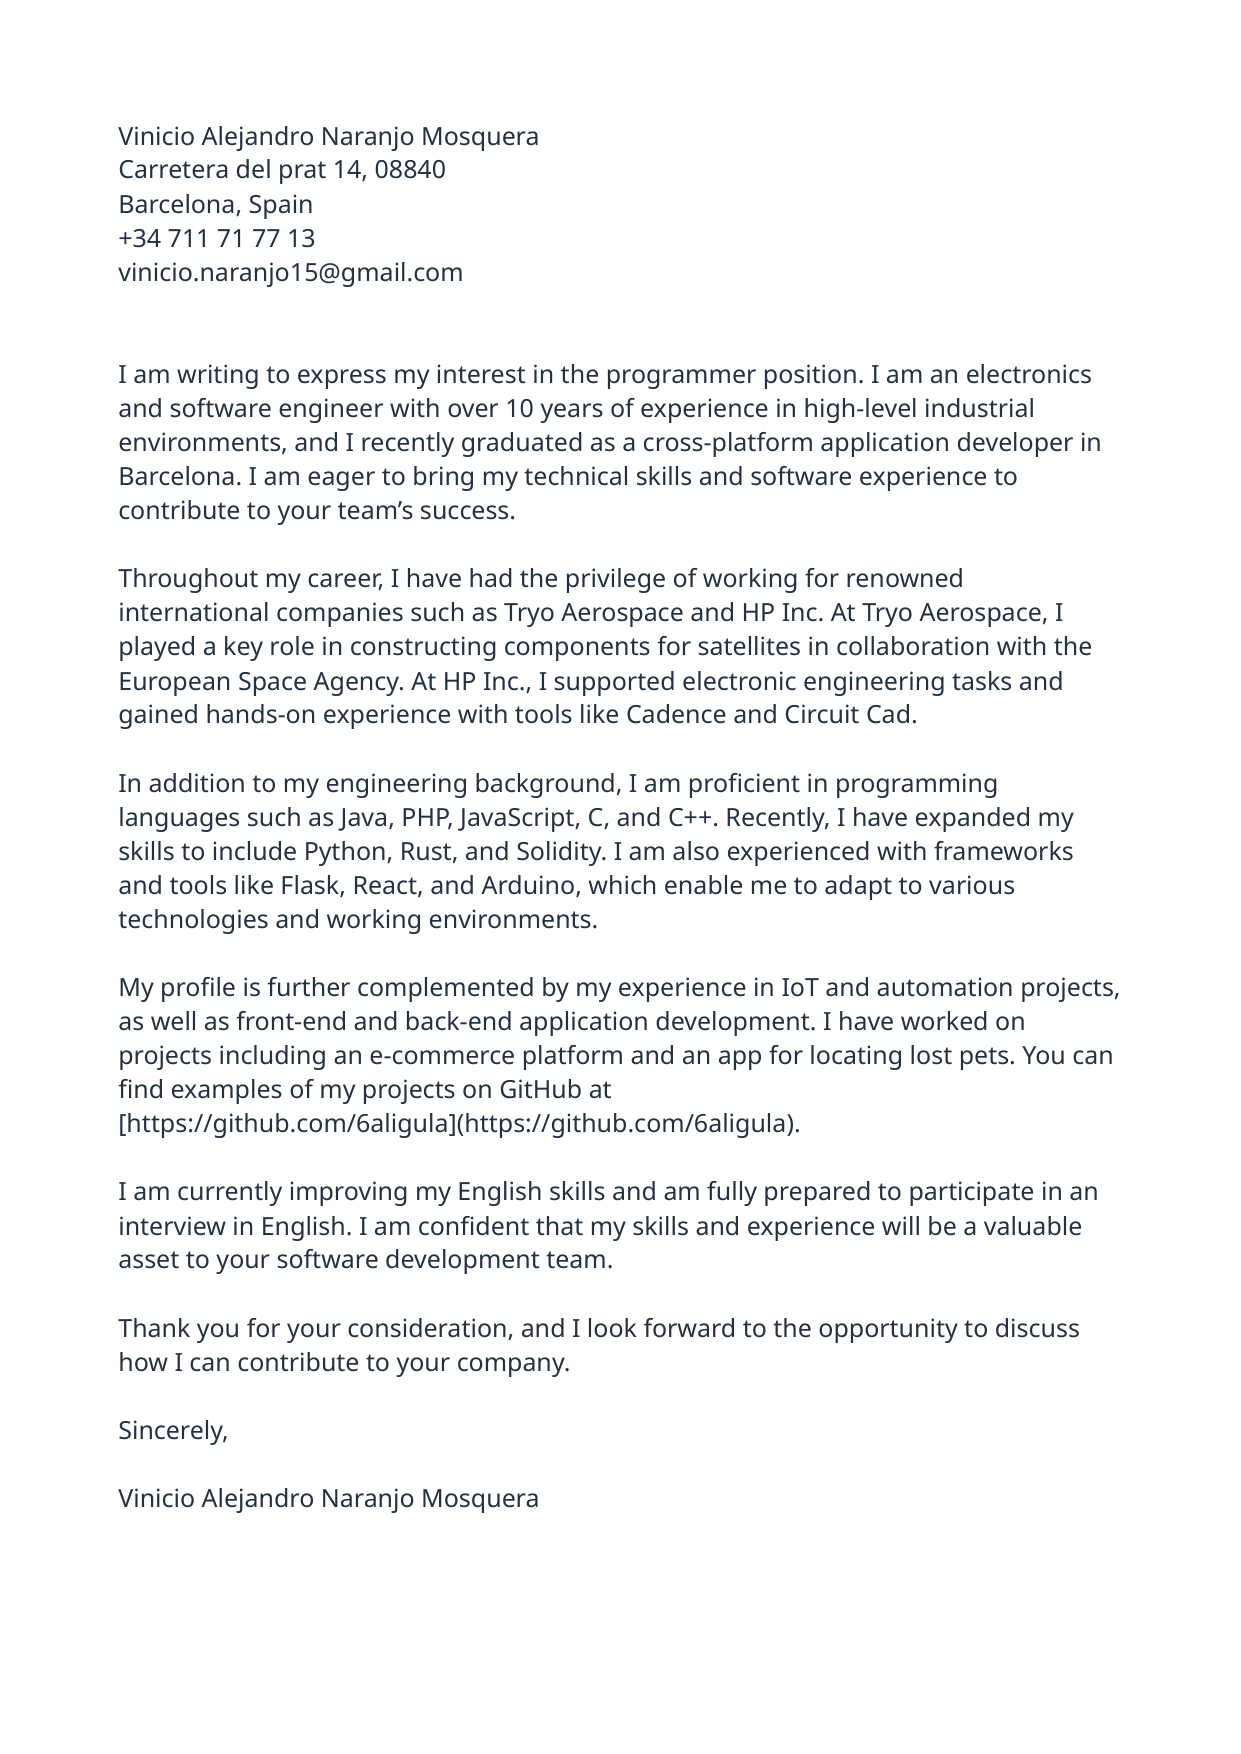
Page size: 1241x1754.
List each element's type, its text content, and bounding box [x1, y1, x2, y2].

text Barcelona, Spain [118, 186, 1122, 220]
text My profile is further complemented by my experience in IoT and automation projects, as well as front-end and back-end application development. I have worked on projects including an e-commerce platform and an app for locating lost pets. You can find examples of my projects on GitHub at [https://github.com/6aligula](https://github.com/6aligula). [118, 970, 1122, 1140]
text Vinicio Alejandro Naranjo Mosquera [118, 118, 1122, 152]
text Throughout my career, I have had the privilege of working for renowned international companies such as Tryo Aerospace and HP Inc. At Tryo Aerospace, I played a key role in constructing components for satellites in collaboration with the European Space Agency. At HP Inc., I supported electronic engineering tasks and gained hands-on experience with tools like Cadence and Circuit Cad. [118, 561, 1122, 731]
text Carretera del prat 14, 08840 [118, 152, 1122, 186]
text In addition to my engineering background, I am proficient in programming languages such as Java, PHP, JavaScript, C, and C++. Recently, I have expanded my skills to include Python, Rust, and Solidity. I am also experienced with frameworks and tools like Flask, React, and Arduino, which enable me to adapt to various technologies and working environments. [118, 765, 1122, 936]
text Sincerely, [118, 1412, 1122, 1447]
text +34 711 71 77 13 [118, 220, 1122, 254]
text Vinicio Alejandro Naranjo Mosquera [118, 1481, 1122, 1515]
text I am writing to express my interest in the programmer position. I am an electronics and software engineer with over 10 years of experience in high-level industrial environments, and I recently graduated as a cross-platform application developer in Barcelona. I am eager to bring my technical skills and software experience to contribute to your team’s success. [118, 357, 1122, 527]
text vinicio.naranjo15@gmail.com [118, 254, 1122, 288]
text Thank you for your consideration, and I look forward to the opportunity to discuss how I can contribute to your company. [118, 1310, 1122, 1378]
text I am currently improving my English skills and am fully prepared to participate in an interview in English. I am confident that my skills and experience will be a valuable asset to your software development team. [118, 1174, 1122, 1276]
